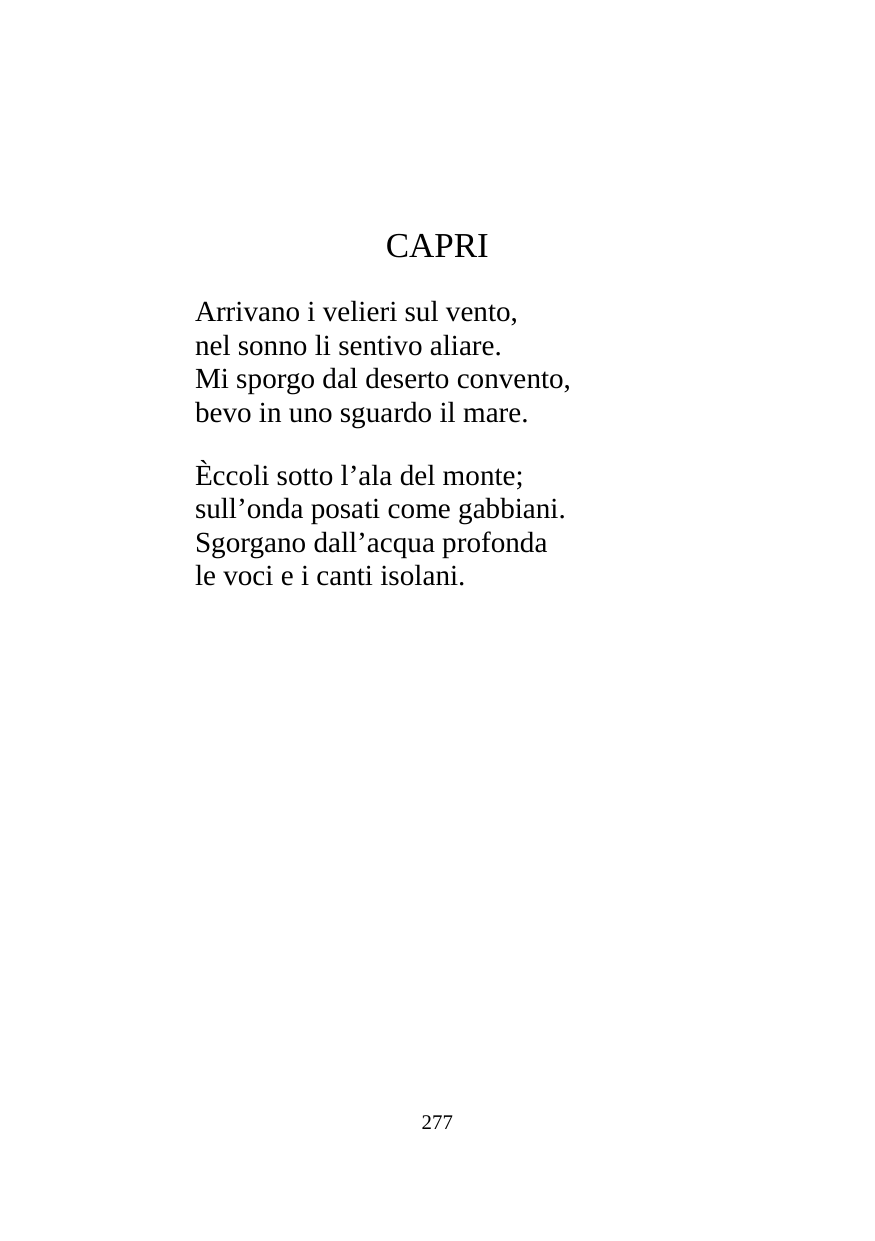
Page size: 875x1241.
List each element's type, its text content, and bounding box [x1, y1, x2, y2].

text Èccoli sotto l’ala del monte; sull’onda posati come gabbiani. Sgorgano dall’acqua profonda le voci e i canti isolani. [195, 458, 768, 592]
subtitle CAPRI [106, 224, 768, 264]
text Arrivano i velieri sul vento, nel sonno li sentivo aliare. Mi sporgo dal deserto convento, bevo in uno sguardo il mare. [195, 294, 768, 428]
